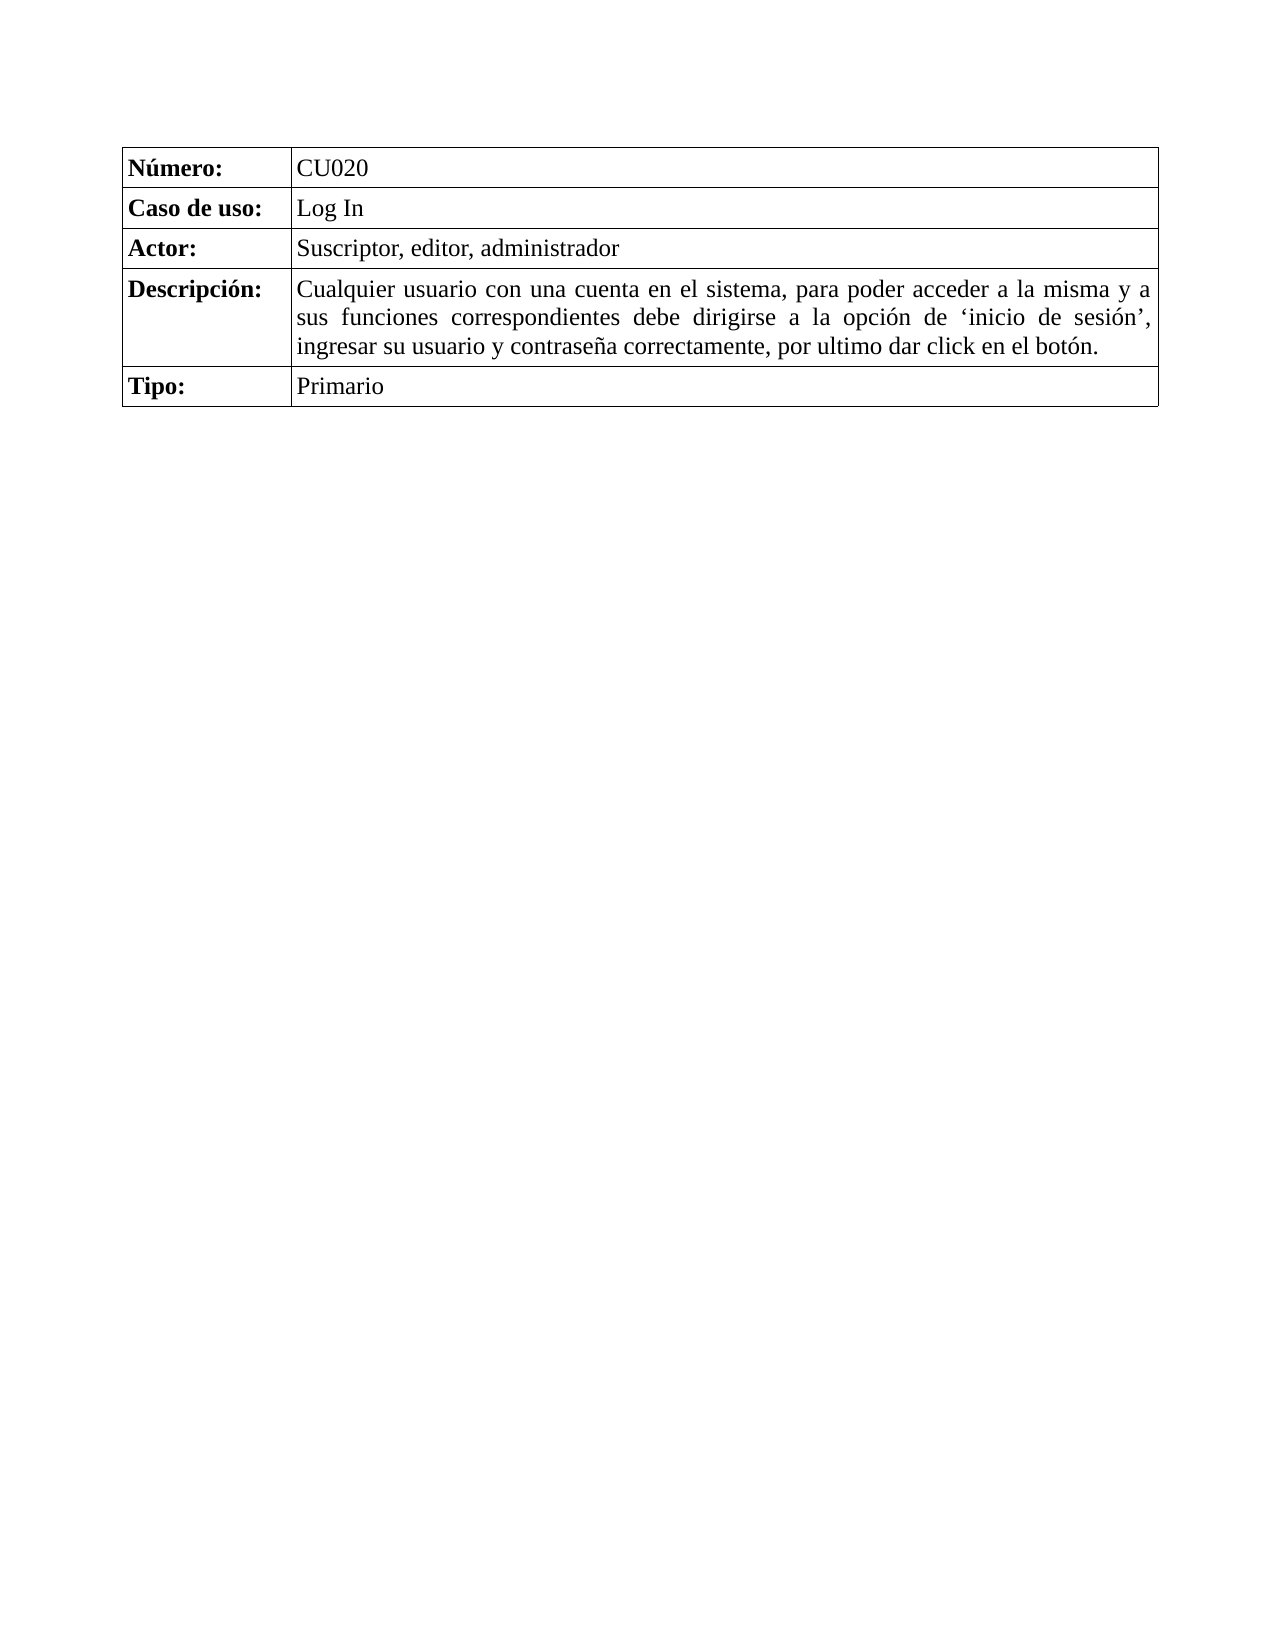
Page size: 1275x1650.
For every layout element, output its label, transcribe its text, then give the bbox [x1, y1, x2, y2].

table_cell Actor: [123, 229, 291, 268]
table_cell Suscriptor, editor, administrador [292, 229, 1158, 268]
table_cell Primario [292, 367, 1158, 406]
table_cell Descripción: [123, 269, 291, 366]
table_cell Caso de uso: [123, 188, 291, 227]
table_header Número: [123, 148, 291, 187]
table_cell Log In [292, 188, 1158, 227]
table_cell Tipo: [123, 367, 291, 406]
table_header CU020 [292, 148, 1158, 187]
table_cell Cualquier usuario con una cuenta en el sistema, para poder acceder a la misma y a sus funciones correspondientes debe dirigirse a la opción de ‘inicio de sesión’, ingresar su usuario y contraseña correctamente, por ultimo dar click en el botón. [292, 269, 1158, 366]
